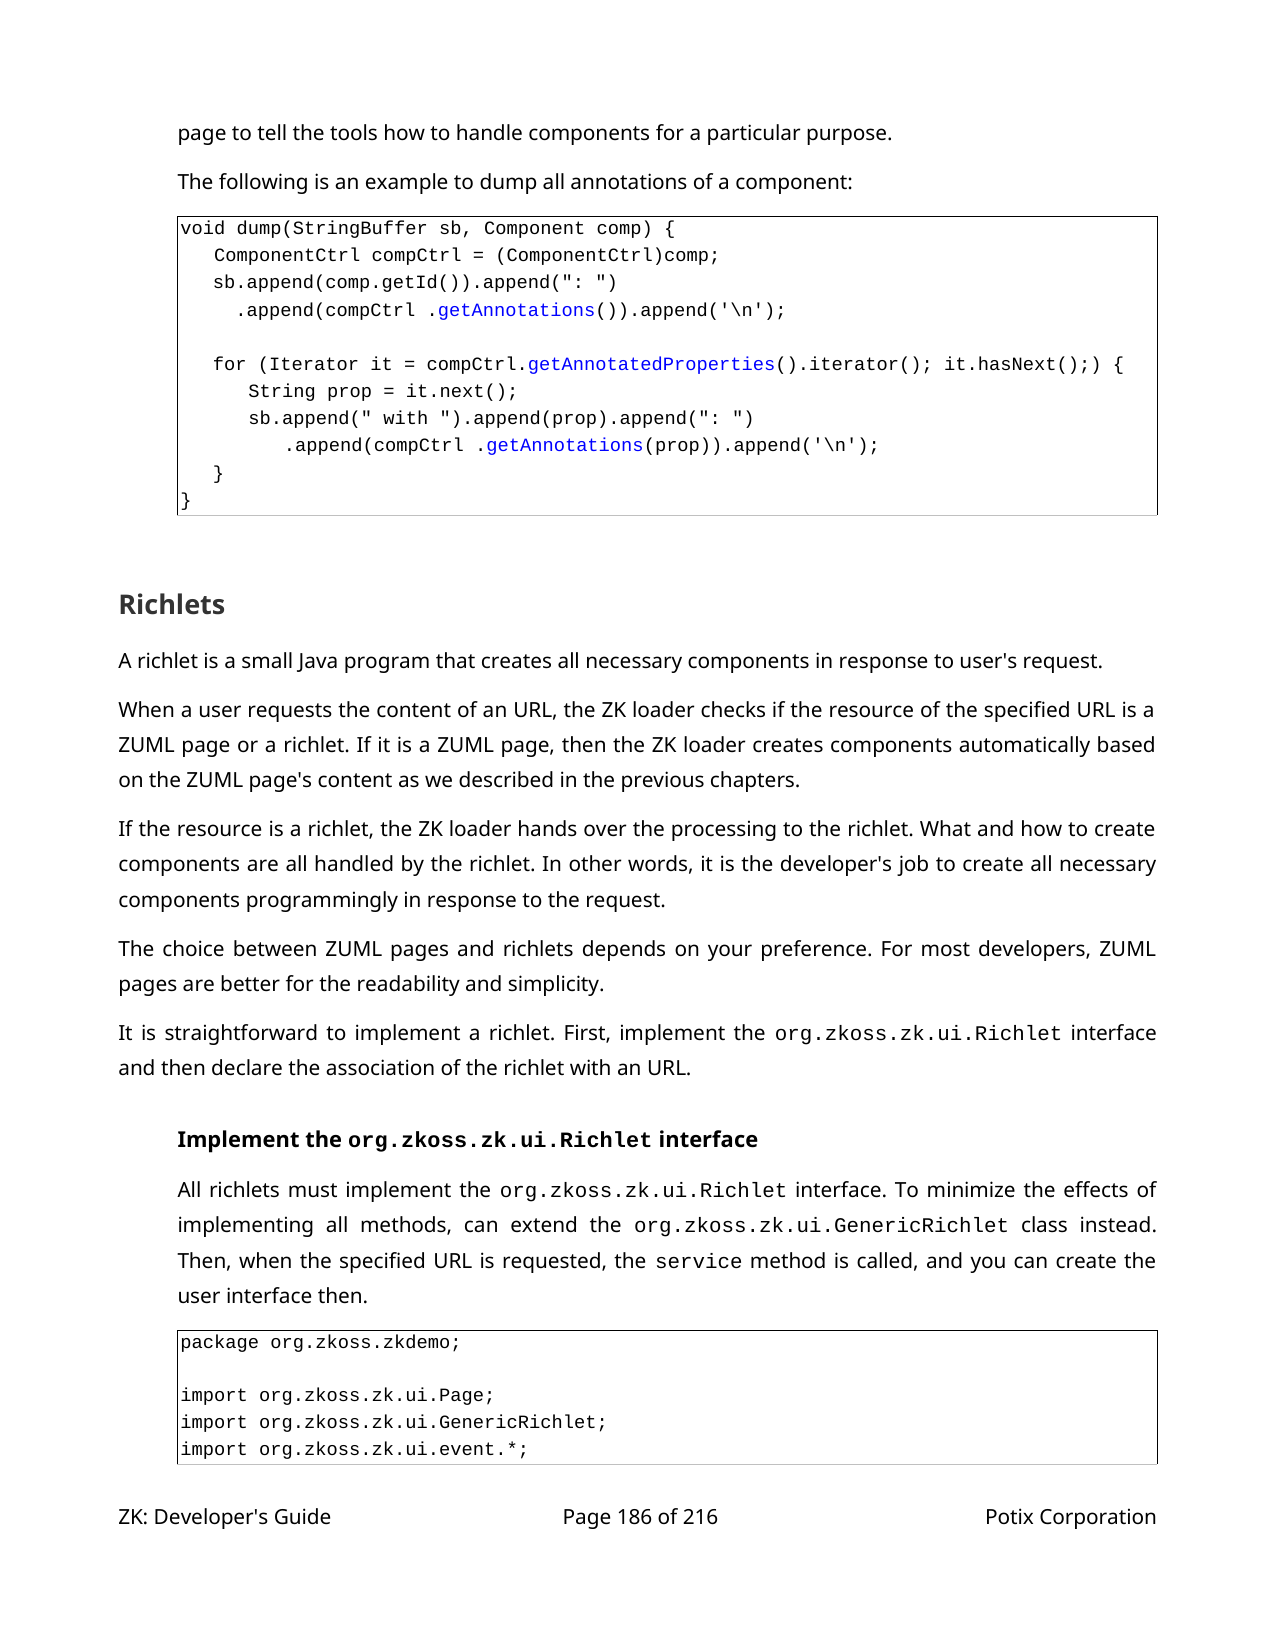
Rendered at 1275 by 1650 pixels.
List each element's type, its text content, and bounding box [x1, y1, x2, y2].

text If the resource is a richlet, the ZK loader hands over the processing to the richlet. What and how to create components are all handled by the richlet. In other words, it is the developer's job to create all necessary components programmingly in response to the request. [118, 814, 1157, 913]
text } [178, 461, 1157, 485]
text The choice between ZUML pages and richlets depends on your preference. For most developers, ZUML pages are better for the readability and simplicity. [118, 934, 1157, 997]
text String prop = it.next(); [178, 379, 1157, 403]
text sb.append(" with ").append(prop).append(": ") [178, 406, 1157, 430]
text page to tell the tools how to handle components for a particular purpose. [177, 118, 1157, 146]
text for (Iterator it = compCtrl.getAnnotatedProperties().iterator(); it.hasNext();) { [178, 352, 1157, 376]
text .append(compCtrl .getAnnotations()).append('\n'); [178, 297, 1157, 322]
text The following is an example to dump all annotations of a component: [177, 167, 1157, 195]
subtitle Richlets [118, 586, 1157, 623]
subtitle Implement the org.zkoss.zk.ui.Richlet interface [177, 1124, 1157, 1154]
text void dump(StringBuffer sb, Component comp) { [178, 217, 1157, 240]
text A richlet is a small Java program that creates all necessary components in response to user's request. [118, 646, 1157, 674]
text It is straightforward to implement a richlet. First, implement the org.zkoss.zk.ui.Richlet interface and then declare the association of the richlet with an URL. [118, 1018, 1157, 1081]
text sb.append(comp.getId()).append(": ") [178, 270, 1157, 294]
text All richlets must implement the org.zkoss.zk.ui.Richlet interface. To minimize the effects of implementing all methods, can extend the org.zkoss.zk.ui.GenericRichlet class instead. Then, when the specified URL is requested, the service method is called, and you can create the user interface then. [177, 1175, 1157, 1309]
text package org.zkoss.zkdemo; import org.zkoss.zk.ui.Page; import org.zkoss.zk.ui.GenericRichlet; import org.zkoss.zk.ui.event.*; [178, 1331, 1157, 1464]
text ComponentCtrl compCtrl = (ComponentCtrl)comp; [178, 243, 1157, 267]
text } [178, 488, 1157, 515]
text .append(compCtrl .getAnnotations(prop)).append('\n'); [178, 433, 1157, 458]
text When a user requests the content of an URL, the ZK loader checks if the resource of the specified URL is a ZUML page or a richlet. If it is a ZUML page, then the ZK loader creates components automatically based on the ZUML page's content as we described in the previous chapters. [118, 695, 1157, 794]
